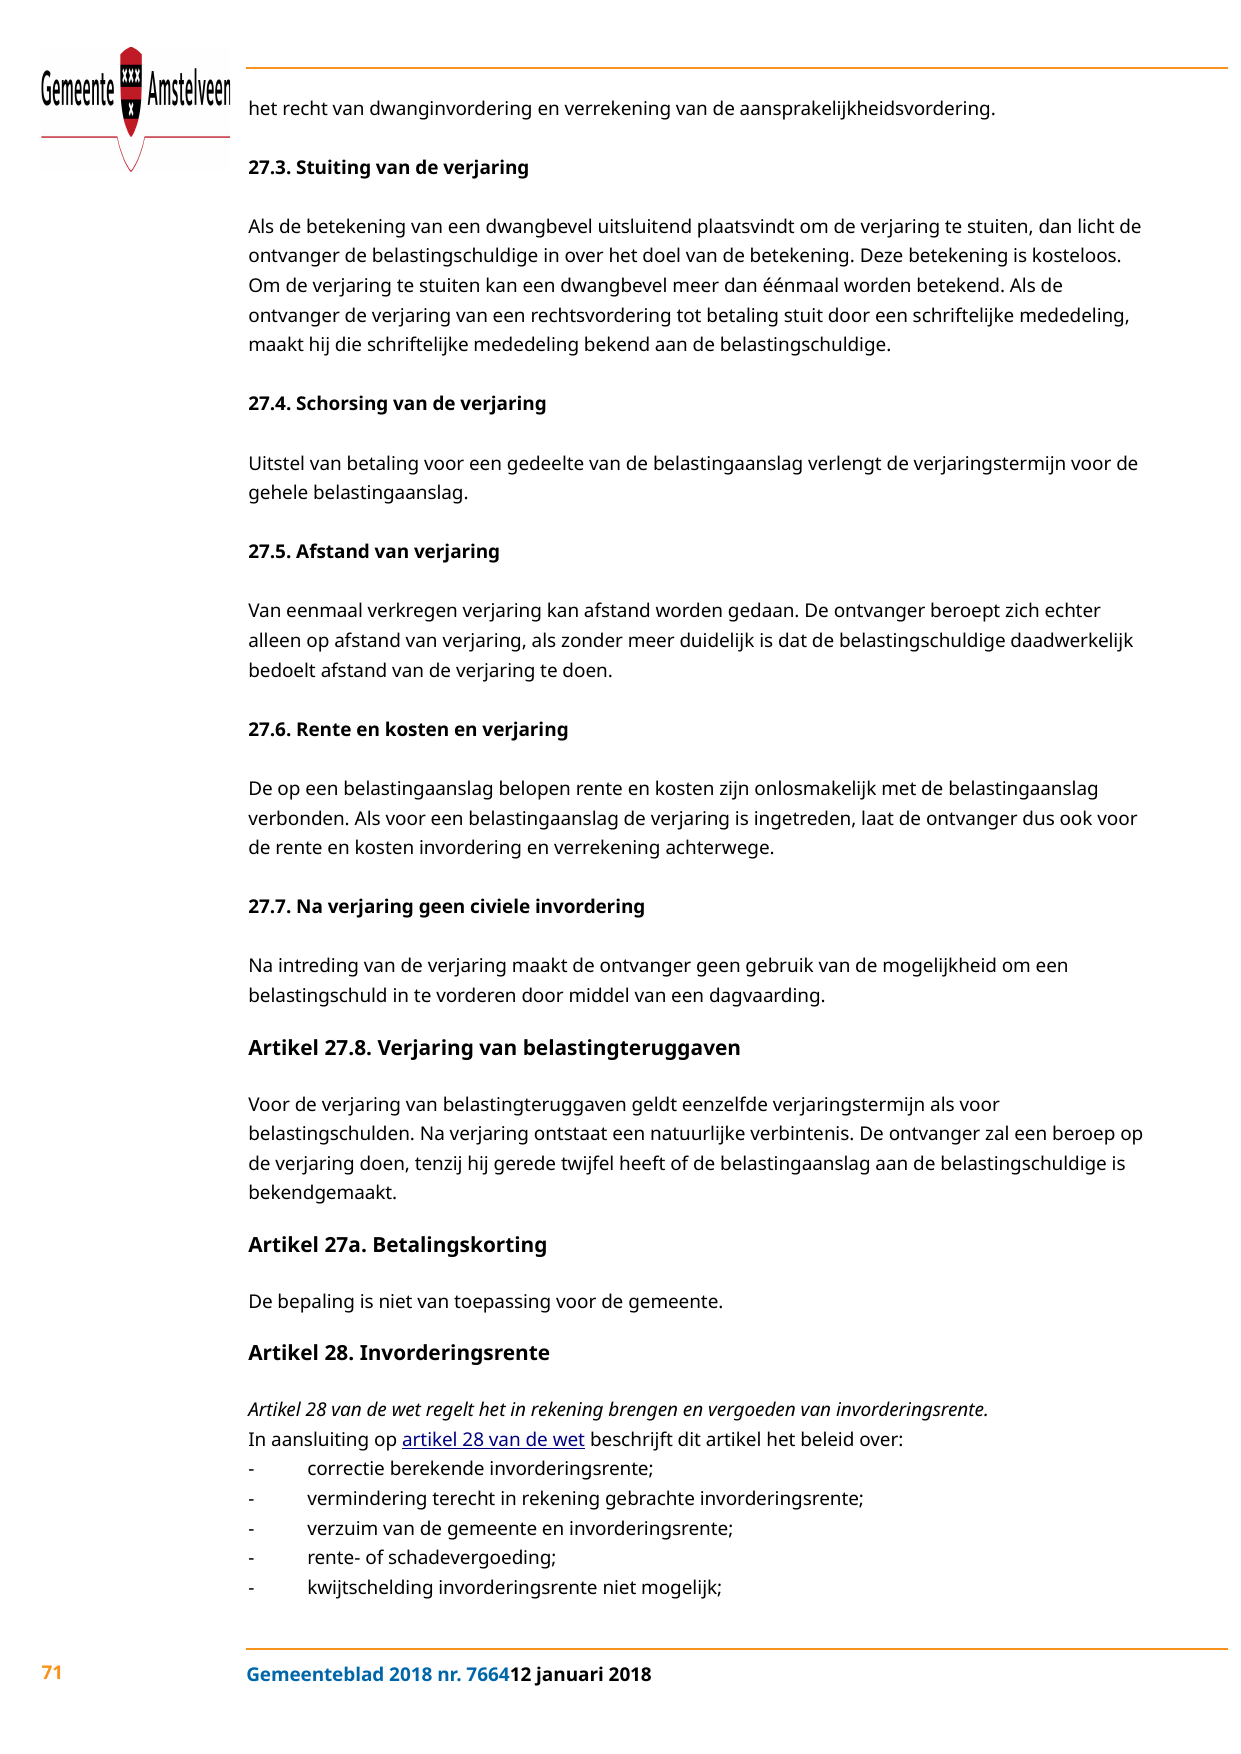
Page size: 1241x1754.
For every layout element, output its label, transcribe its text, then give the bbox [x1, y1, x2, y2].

list correctie berekende invorderingsrente; [248, 1456, 1152, 1481]
text De bepaling is niet van toepassing voor de gemeente. [248, 1288, 1152, 1314]
text In aansluiting op artikel 28 van de wet beschrijft dit artikel het beleid over: [248, 1426, 1152, 1452]
text 27.4. Schorsing van de verjaring [248, 391, 1152, 416]
picture [41, 47, 231, 172]
text Van eenmaal verkregen verjaring kan afstand worden gedaan. De ontvanger beroept zich echter alleen op afstand van verjaring, als zonder meer duidelijk is dat de belastingschuldige daadwerkelijk bedoelt afstand van de verjaring te doen. [248, 598, 1152, 683]
list kwijtschelding invorderingsrente niet mogelijk; [248, 1574, 1152, 1599]
text 27.7. Na verjaring geen civiele invordering [248, 893, 1152, 919]
text Artikel 27.8. Verjaring van belastingteruggaven [248, 1033, 1152, 1061]
text het recht van dwanginvordering en verrekening van de aansprakelijkheidsvordering. [248, 95, 1152, 121]
text 27.3. Stuiting van de verjaring [248, 154, 1152, 180]
text 27.5. Afstand van verjaring [248, 538, 1152, 564]
text Uitstel van betaling voor een gedeelte van de belastingaanslag verlengt de verjaringstermijn voor de gehele belastingaanslag. [248, 450, 1152, 505]
text Artikel 27a. Betalingskorting [248, 1230, 1152, 1258]
list vermindering terecht in rekening gebrachte invorderingsrente; [248, 1485, 1152, 1511]
list rente- of schadevergoeding; [248, 1544, 1152, 1570]
list verzuim van de gemeente en invorderingsrente; [248, 1515, 1152, 1540]
text Artikel 28 van de wet regelt het in rekening brengen en vergoeden van invorderingsrente. [248, 1396, 1152, 1422]
text Om de verjaring te stuiten kan een dwangbevel meer dan éénmaal worden betekend. Als de ontvanger de verjaring van een rechtsvordering tot betaling stuit door een schriftelijke mededeling, maakt hij die schriftelijke mededeling bekend aan de belastingschuldige. [248, 272, 1152, 357]
text Artikel 28. Invorderingsrente [248, 1338, 1152, 1367]
text Als de betekening van een dwangbevel uitsluitend plaatsvindt om de verjaring te stuiten, dan licht de ontvanger de belastingschuldige in over het doel van de betekening. Deze betekening is kosteloos. [248, 213, 1152, 268]
text De op een belastingaanslag belopen rente en kosten zijn onlosmakelijk met de belastingaanslag verbonden. Als voor een belastingaanslag de verjaring is ingetreden, laat de ontvanger dus ook voor de rente en kosten invordering en verrekening achterwege. [248, 775, 1152, 860]
text 27.6. Rente en kosten en verjaring [248, 716, 1152, 742]
text Voor de verjaring van belastingteruggaven geldt eenzelfde verjaringstermijn als voor belastingschulden. Na verjaring ontstaat een natuurlijke verbintenis. De ontvanger zal een beroep op de verjaring doen, tenzij hij gerede twijfel heeft of de belastingaanslag aan de belastingschuldige is bekendgemaakt. [248, 1091, 1152, 1205]
text Na intreding van de verjaring maakt de ontvanger geen gebruik van de mogelijkheid om een belastingschuld in te vorderen door middel van een dagvaarding. [248, 953, 1152, 1008]
